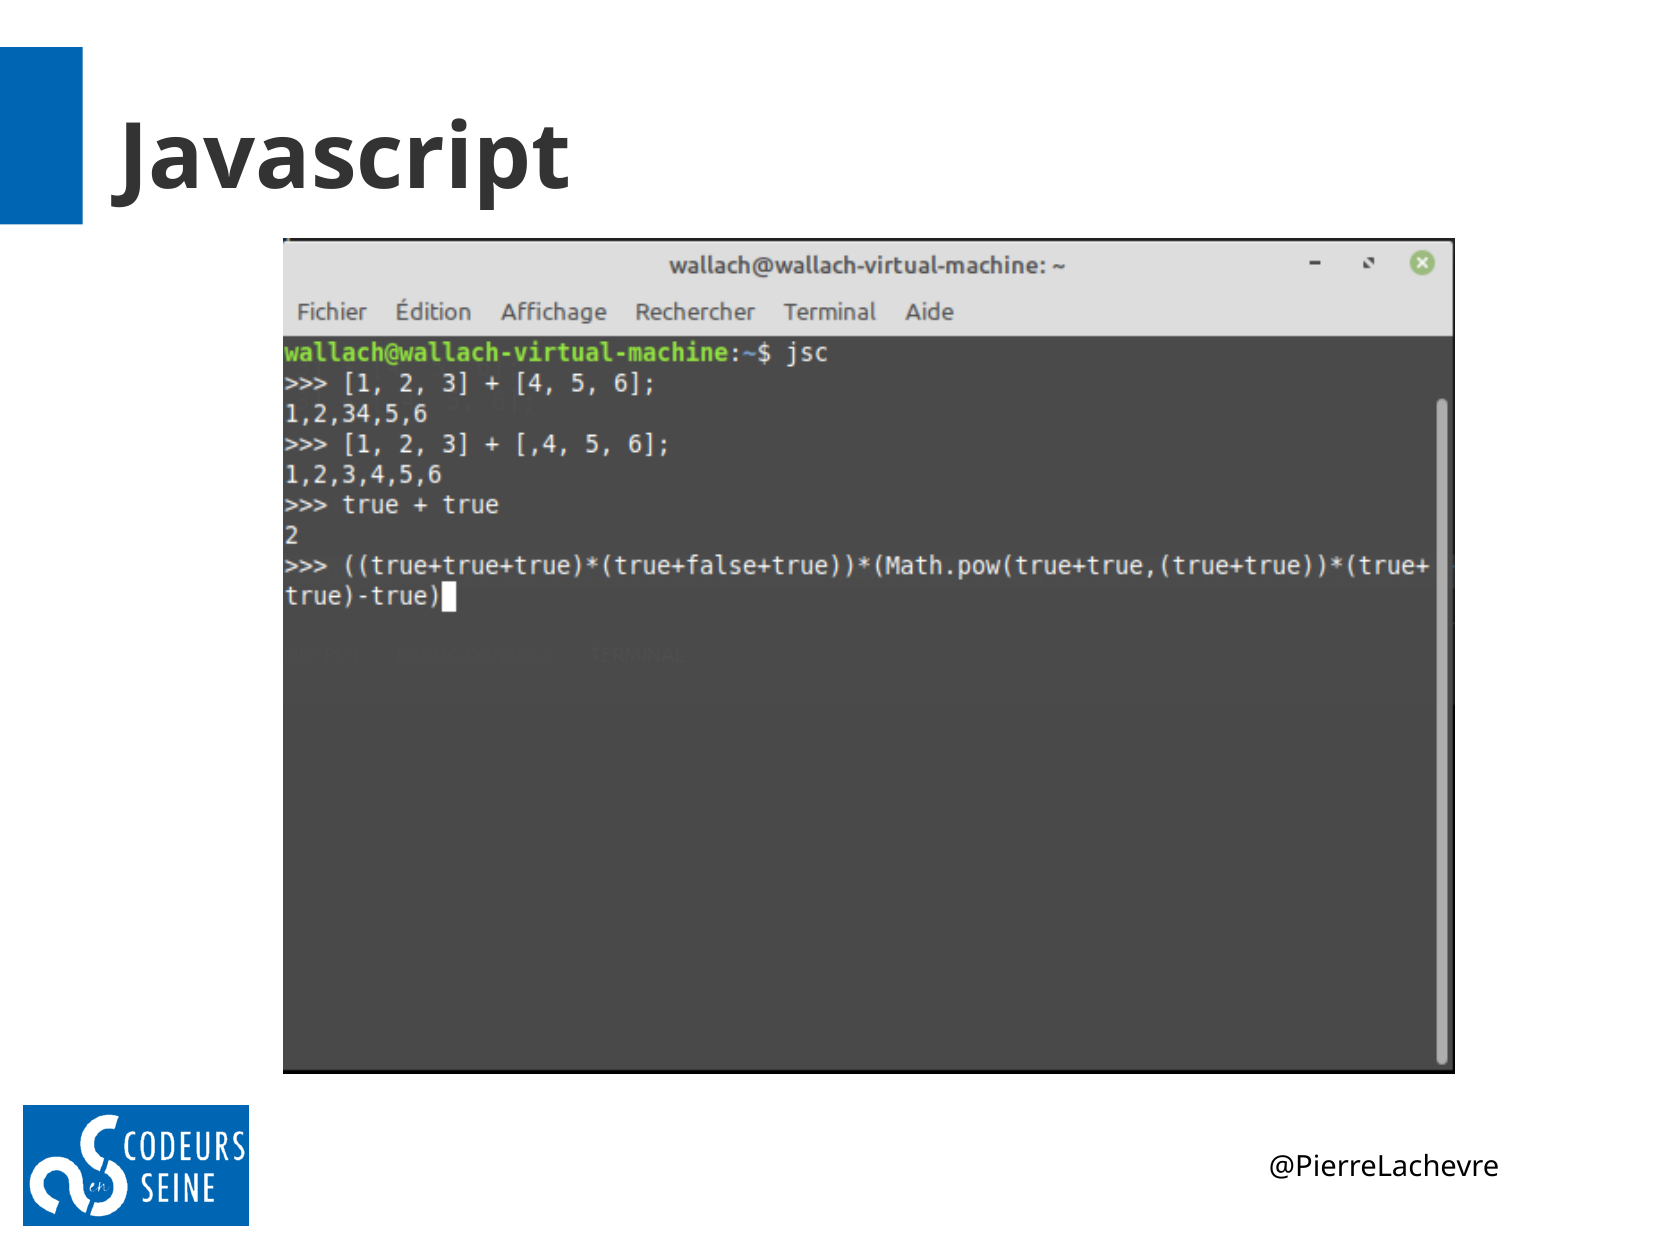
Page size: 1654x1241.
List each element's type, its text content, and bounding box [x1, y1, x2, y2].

title Javascript [118, 49, 1571, 257]
picture [283, 238, 1455, 1074]
picture [23, 1105, 249, 1226]
